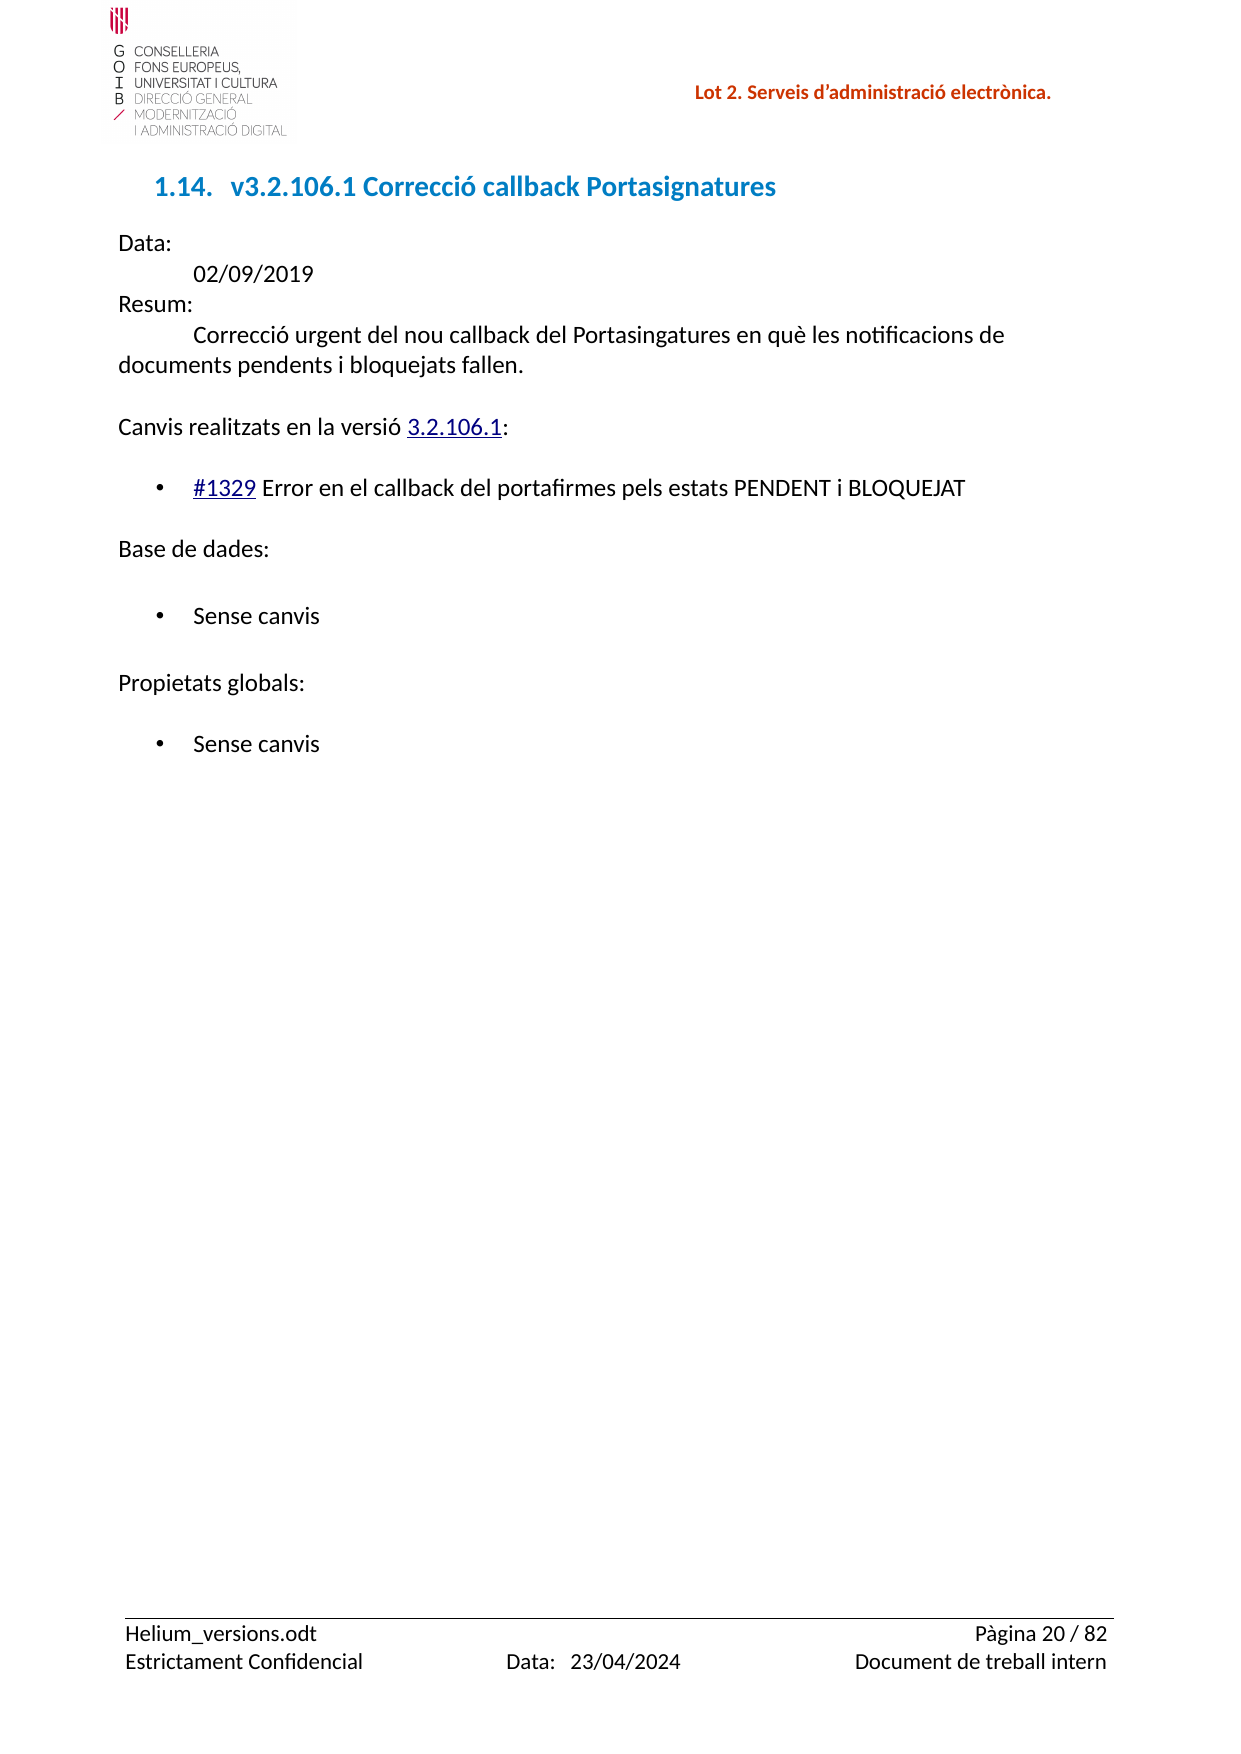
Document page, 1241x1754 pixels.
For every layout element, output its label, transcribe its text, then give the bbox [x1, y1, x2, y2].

subtitle v3.2.106.1 Correcció callback Portasignatures [153, 168, 1122, 204]
text Correcció urgent del nou callback del Portasingatures en què les notificacions de documents pendents i bloquejats fallen. [118, 319, 1122, 380]
list #1329 Error en el callback del portafirmes pels estats PENDENT i BLOQUEJAT [156, 472, 1122, 502]
list Sense canvis [156, 728, 1122, 758]
text 02/09/2019 [118, 258, 1122, 289]
list Sense canvis [156, 600, 1122, 630]
picture [100, 0, 297, 144]
text Propietats globals: [118, 667, 1122, 697]
text Resum: [118, 289, 1122, 319]
text Base de dades: [118, 533, 1122, 563]
text Data: [118, 228, 1122, 258]
text Canvis realitzats en la versió 3.2.106.1: [118, 411, 1122, 441]
